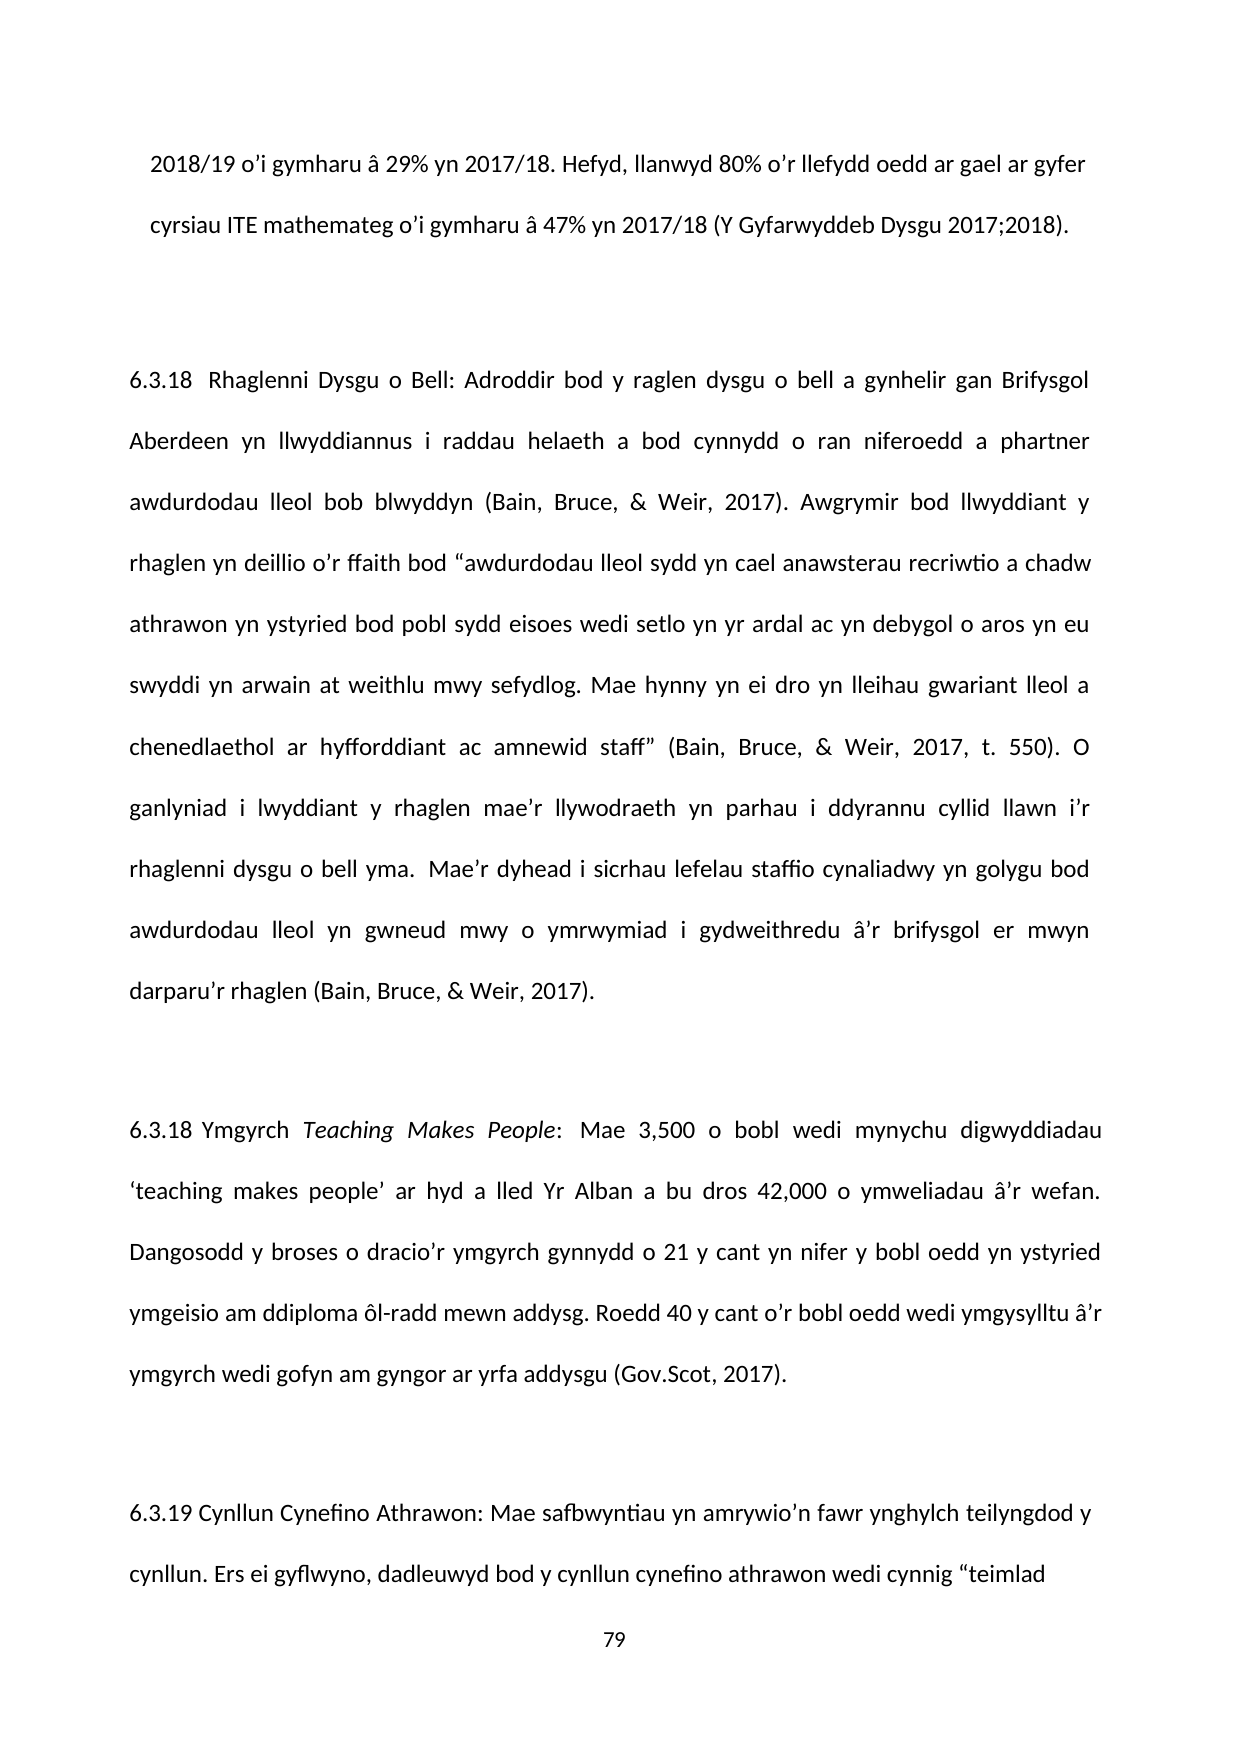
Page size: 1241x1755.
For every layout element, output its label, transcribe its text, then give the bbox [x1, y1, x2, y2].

list Ymgyrch Teaching Makes People: Mae 3,500 o bobl wedi mynychu digwyddiadau ‘teaching makes people’ ar hyd a lled Yr Alban a bu dros 42,000 o ymweliadau â’r wefan. Dangosodd y broses o dracio’r ymgyrch gynnydd o 21 y cant yn nifer y bobl oedd yn ystyried ymgeisio am ddiploma ôl-radd mewn addysg. Roedd 40 y cant o’r bobl oedd wedi ymgysylltu â’r ymgyrch wedi gofyn am gyngor ar yrfa addysgu (Gov.Scot, 2017). [129, 1114, 1103, 1388]
list Rhaglenni Dysgu o Bell: Adroddir bod y raglen dysgu o bell a gynhelir gan Brifysgol Aberdeen yn llwyddiannus i raddau helaeth a bod cynnydd o ran niferoedd a phartner awdurdodau lleol bob blwyddyn (Bain, Bruce, & Weir, 2017). Awgrymir bod llwyddiant y rhaglen yn deillio o’r ffaith bod “awdurdodau lleol sydd yn cael anawsterau recriwtio a chadw athrawon yn ystyried bod pobl sydd eisoes wedi setlo yn yr ardal ac yn debygol o aros yn eu swyddi yn arwain at weithlu mwy sefydlog. Mae hynny yn ei dro yn lleihau gwariant lleol a chenedlaethol ar hyfforddiant ac amnewid staff” (Bain, Bruce, & Weir, 2017, t. 550). O ganlyniad i lwyddiant y rhaglen mae’r llywodraeth yn parhau i ddyrannu cyllid llawn i’r rhaglenni dysgu o bell yma. Mae’r dyhead i sicrhau lefelau staffio cynaliadwy yn golygu bod awdurdodau lleol yn gwneud mwy o ymrwymiad i gydweithredu â’r brifysgol er mwyn darparu’r rhaglen (Bain, Bruce, & Weir, 2017). [129, 364, 1091, 1005]
list Cynllun Cynefino Athrawon: Mae safbwyntiau yn amrywio’n fawr ynghylch teilyngdod y cynllun. Ers ei gyflwyno, dadleuwyd bod y cynllun cynefino athrawon wedi cynnig “teimlad [129, 1497, 1091, 1588]
text 2018/19 o’i gymharu â 29% yn 2017/18. Hefyd, llanwyd 80% o’r llefydd oedd ar gael ar gyfer cyrsiau ITE mathemateg o’i gymharu â 47% yn 2017/18 (Y Gyfarwyddeb Dysgu 2017;2018). [150, 148, 1091, 239]
